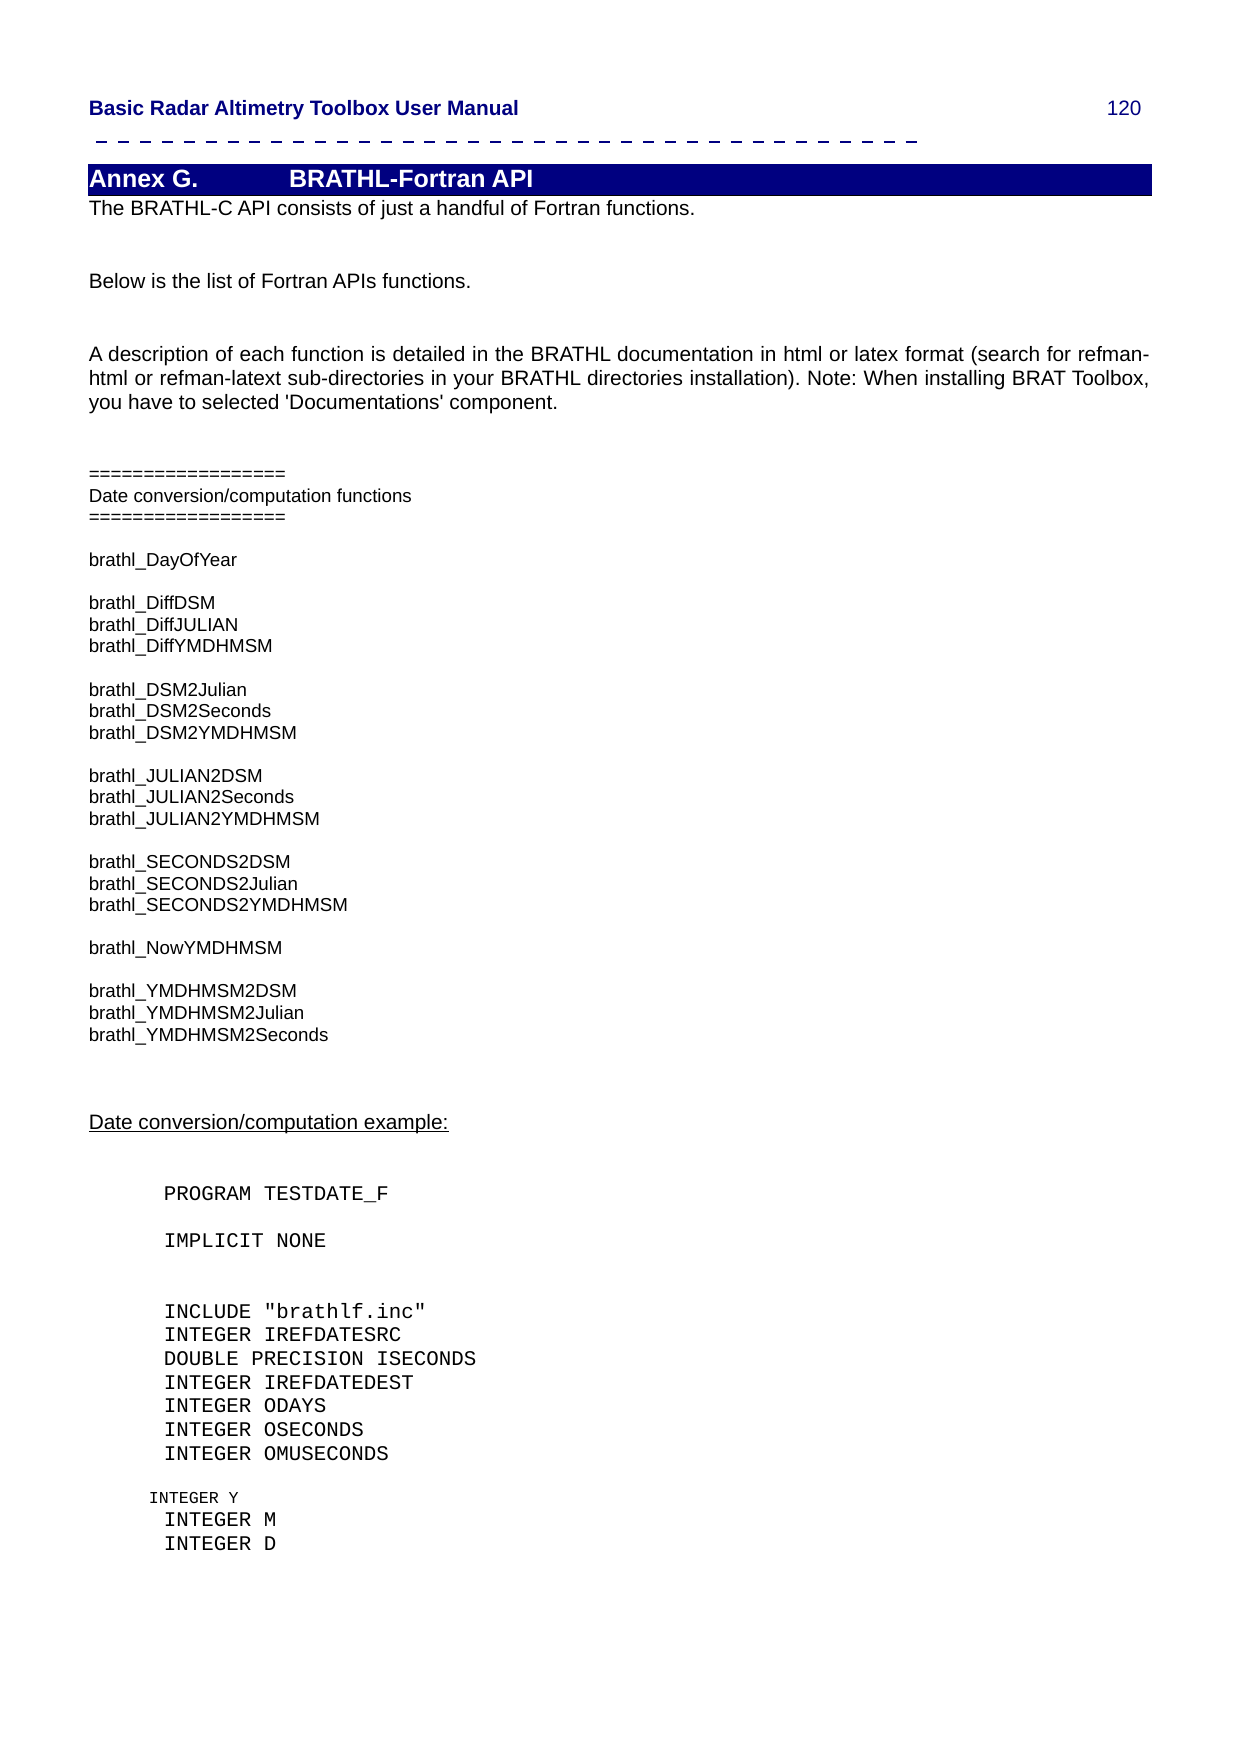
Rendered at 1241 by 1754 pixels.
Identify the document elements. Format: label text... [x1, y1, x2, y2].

text brathl_NowYMDHMSM [88, 937, 1152, 959]
text brathl_DiffJULIAN [88, 614, 1152, 635]
text INCLUDE "brathlf.inc" [88, 1301, 1152, 1324]
text Date conversion/computation functions [88, 484, 1152, 506]
text brathl_JULIAN2YMDHMSM [88, 808, 1152, 829]
text Below is the list of Fortran APIs functions. [88, 269, 1152, 293]
text brathl_JULIAN2DSM [88, 765, 1152, 786]
text ================== [88, 506, 1152, 527]
text brathl_SECONDS2DSM [88, 851, 1152, 872]
text INTEGER Y [88, 1490, 1152, 1509]
text INTEGER OMUSECONDS [88, 1443, 1152, 1466]
text brathl_DiffYMDHMSM [88, 635, 1152, 657]
text brathl_JULIAN2Seconds [88, 786, 1152, 808]
text IMPLICIT NONE [88, 1230, 1152, 1253]
text brathl_SECONDS2YMDHMSM [88, 894, 1152, 916]
text brathl_DiffDSM [88, 592, 1152, 614]
text brathl_YMDHMSM2Seconds [88, 1023, 1152, 1045]
text brathl_DayOfYear [88, 549, 1152, 571]
text INTEGER D [88, 1532, 1152, 1556]
text INTEGER IREFDATESRC [88, 1324, 1152, 1348]
text brathl_YMDHMSM2DSM [88, 980, 1152, 1002]
list BRATHL-Fortran API [88, 164, 1152, 196]
text DOUBLE PRECISION ISECONDS [88, 1348, 1152, 1372]
text The BRATHL-C API consists of just a handful of Fortran functions. [88, 196, 1152, 220]
text PROGRAM TESTDATE_F [88, 1183, 1152, 1206]
text INTEGER IREFDATEDEST [88, 1372, 1152, 1395]
text INTEGER M [88, 1509, 1152, 1532]
text A description of each function is detailed in the BRATHL documentation in html or latex format (search for refman-html or refman-latext sub-directories in your BRATHL directories installation). Note: When installing BRAT Toolbox, you have to selected 'Documentations' component. [88, 342, 1152, 414]
text ================== [88, 463, 1152, 484]
text INTEGER OSECONDS [88, 1419, 1152, 1443]
text brathl_SECONDS2Julian [88, 872, 1152, 894]
text brathl_DSM2Seconds [88, 700, 1152, 722]
text brathl_YMDHMSM2Julian [88, 1002, 1152, 1023]
text INTEGER ODAYS [88, 1395, 1152, 1419]
text brathl_DSM2Julian [88, 678, 1152, 700]
text brathl_DSM2YMDHMSM [88, 722, 1152, 743]
text Date conversion/computation example: [88, 1110, 1152, 1134]
